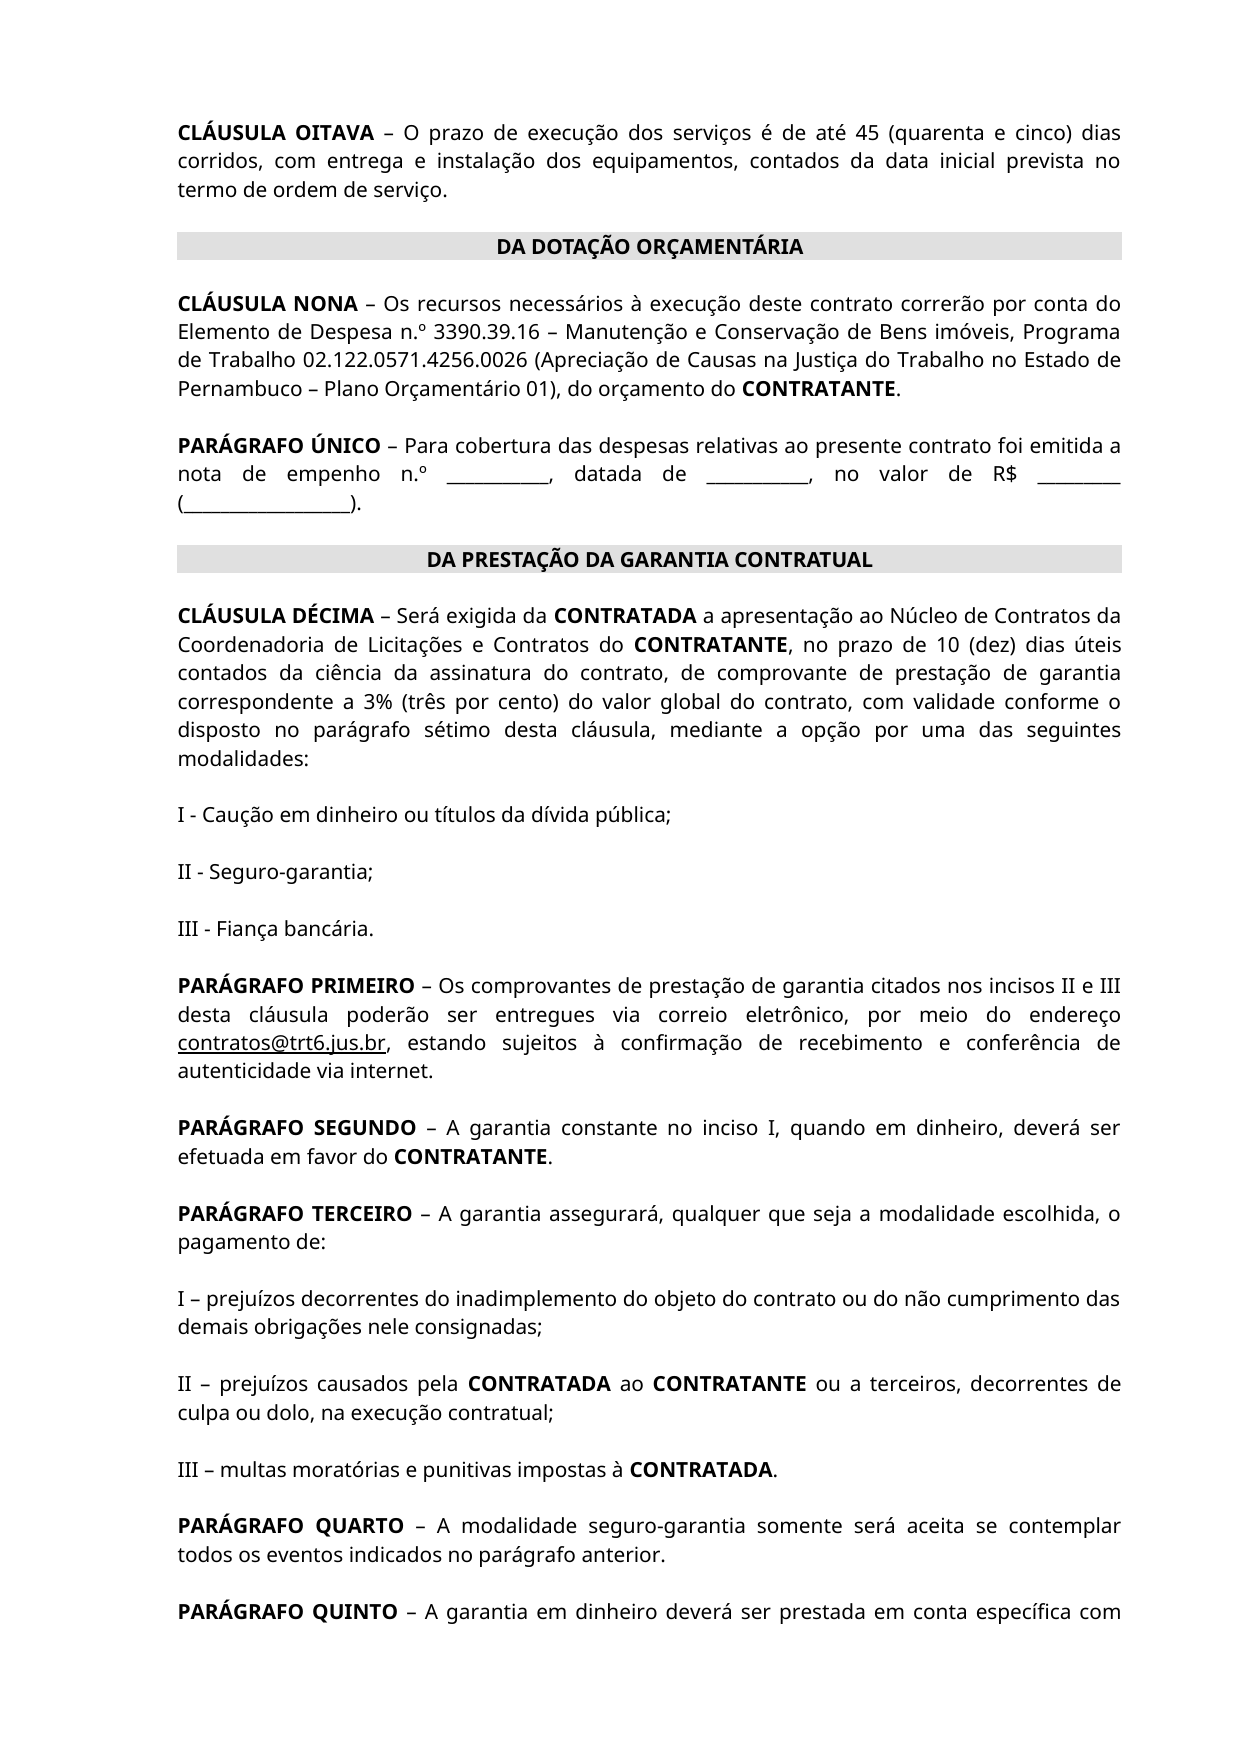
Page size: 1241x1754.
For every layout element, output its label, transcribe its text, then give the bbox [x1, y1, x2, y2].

subtitle DA DOTAÇÃO ORÇAMENTÁRIA [177, 232, 1122, 260]
text PARÁGRAFO ÚNICO – Para cobertura das despesas relativas ao presente contrato foi emitida a nota de empenho n.º ___________, datada de ___________, no valor de R$ _________ (__________________). [177, 431, 1122, 516]
subtitle DA PRESTAÇÃO DA GARANTIA CONTRATUAL [177, 545, 1122, 573]
text PARÁGRAFO SEGUNDO – A garantia constante no inciso I, quando em dinheiro, deverá ser efetuada em favor do CONTRATANTE. [177, 1113, 1122, 1170]
text PARÁGRAFO QUINTO – A garantia em dinheiro deverá ser prestada em conta específica com [177, 1597, 1122, 1625]
text PARÁGRAFO TERCEIRO – A garantia assegurará, qualquer que seja a modalidade escolhida, o pagamento de: [177, 1199, 1122, 1256]
text PARÁGRAFO PRIMEIRO – Os comprovantes de prestação de garantia citados nos incisos II e III desta cláusula poderão ser entregues via correio eletrônico, por meio do endereço contratos@trt6.jus.br, estando sujeitos à confirmação de recebimento e conferência de autenticidade via internet. [177, 971, 1122, 1085]
text II - Seguro-garantia; [177, 857, 1122, 886]
text III - Fiança bancária. [177, 914, 1122, 943]
text CLÁUSULA DÉCIMA – Será exigida da CONTRATADA a apresentação ao Núcleo de Contratos da Coordenadoria de Licitações e Contratos do CONTRATANTE, no prazo de 10 (dez) dias úteis contados da ciência da assinatura do contrato, de comprovante de prestação de garantia correspondente a 3% (três por cento) do valor global do contrato, com validade conforme o disposto no parágrafo sétimo desta cláusula, mediante a opção por uma das seguintes modalidades: [177, 602, 1122, 772]
text III – multas moratórias e punitivas impostas à CONTRATADA. [177, 1455, 1122, 1483]
text I – prejuízos decorrentes do inadimplemento do objeto do contrato ou do não cumprimento das demais obrigações nele consignadas; [177, 1284, 1122, 1341]
text CLÁUSULA OITAVA – O prazo de execução dos serviços é de até 45 (quarenta e cinco) dias corridos, com entrega e instalação dos equipamentos, contados da data inicial prevista no termo de ordem de serviço. [177, 118, 1122, 203]
text PARÁGRAFO QUARTO – A modalidade seguro-garantia somente será aceita se contemplar todos os eventos indicados no parágrafo anterior. [177, 1512, 1122, 1568]
text II – prejuízos causados pela CONTRATADA ao CONTRATANTE ou a terceiros, decorrentes de culpa ou dolo, na execução contratual; [177, 1369, 1122, 1426]
text I - Caução em dinheiro ou títulos da dívida pública; [177, 801, 1122, 829]
text CLÁUSULA NONA – Os recursos necessários à execução deste contrato correrão por conta do Elemento de Despesa n.º 3390.39.16 – Manutenção e Conservação de Bens imóveis, Programa de Trabalho 02.122.0571.4256.0026 (Apreciação de Causas na Justiça do Trabalho no Estado de Pernambuco – Plano Orçamentário 01), do orçamento do CONTRATANTE. [177, 289, 1122, 402]
